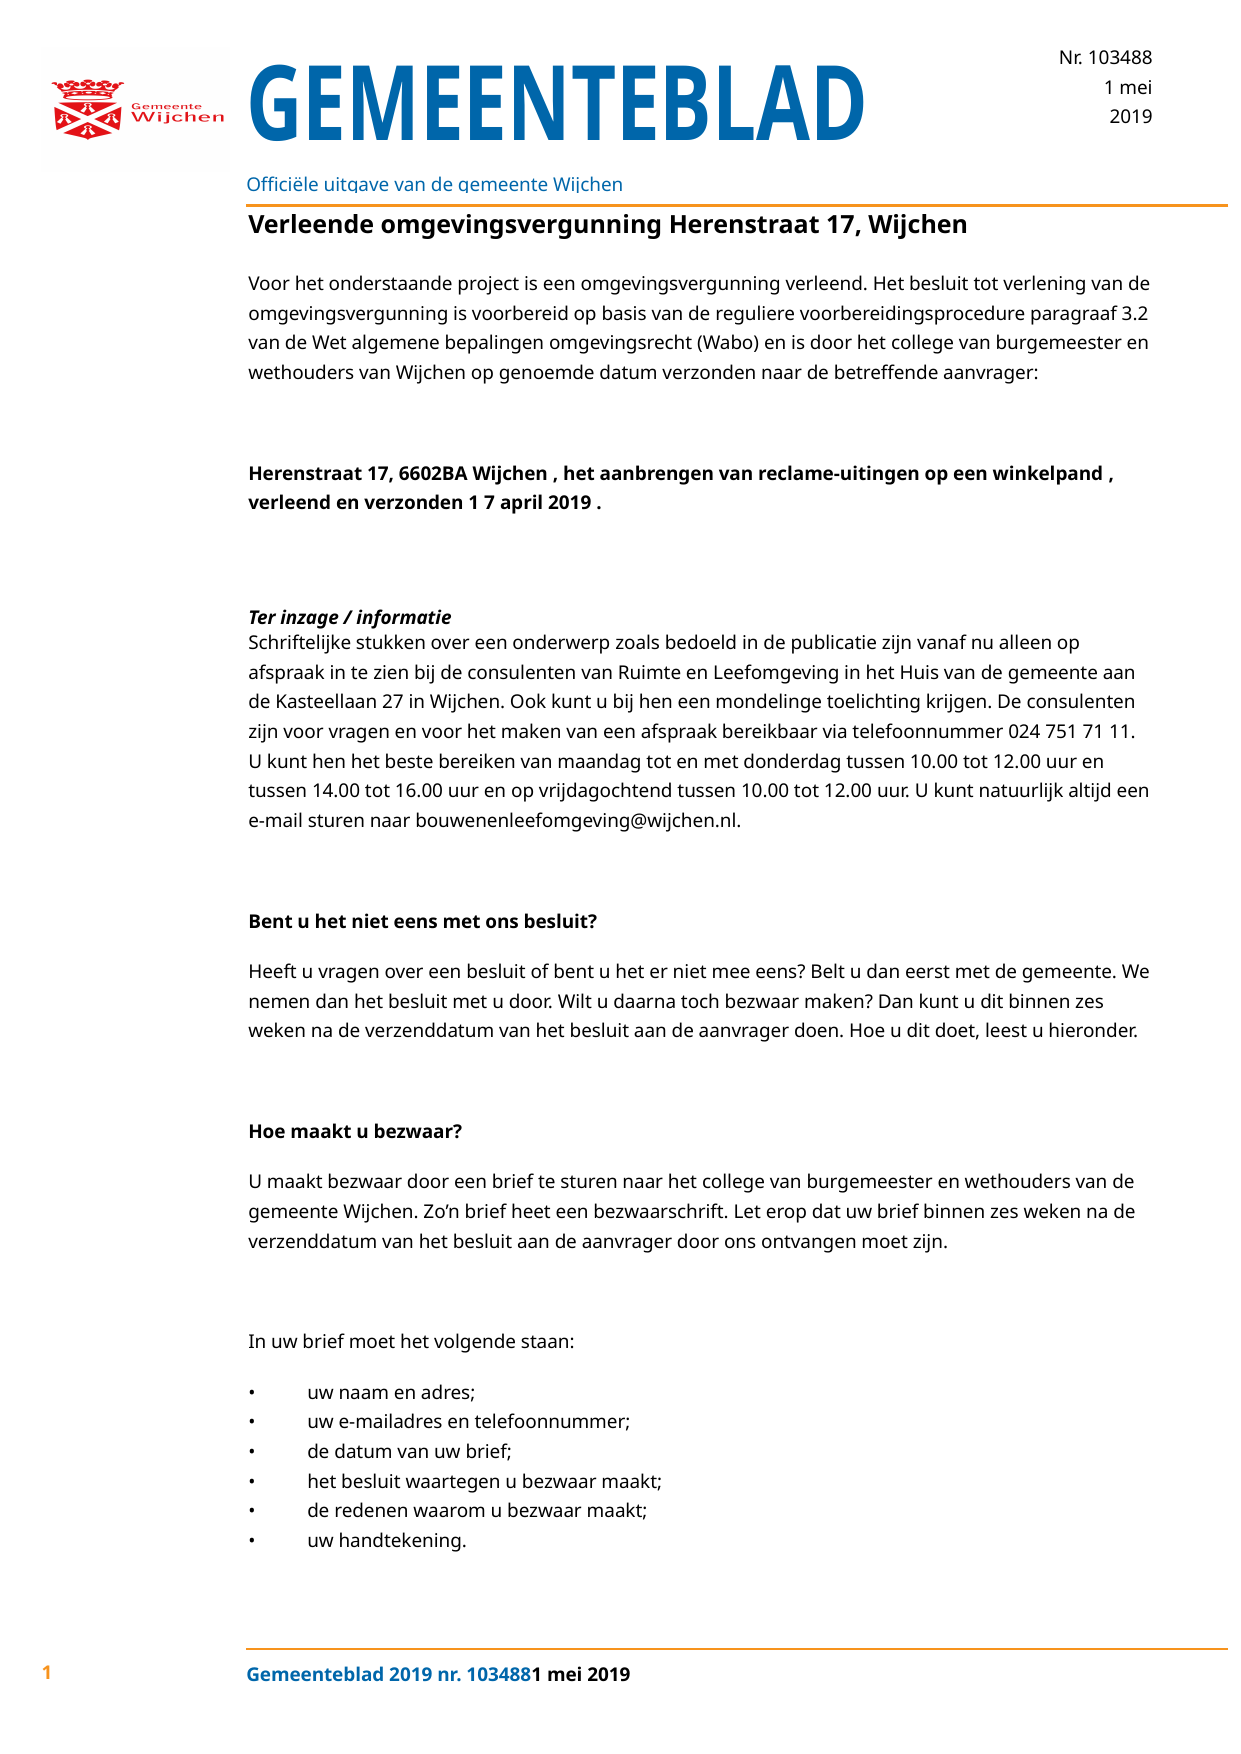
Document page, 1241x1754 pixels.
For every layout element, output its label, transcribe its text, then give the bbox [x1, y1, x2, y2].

text Hoe maakt u bezwaar? [248, 1118, 1152, 1144]
picture [41, 47, 231, 172]
list uw naam en adres; [248, 1379, 1152, 1405]
text Herenstraat 17, 6602BA Wijchen , het aanbrengen van reclame-uitingen op een winkelpand , verleend en verzonden 1 7 april 2019 . [248, 460, 1152, 515]
list uw e-mailadres en telefoonnummer; [248, 1409, 1152, 1434]
text Voor het onderstaande project is een omgevingsvergunning verleend. Het besluit tot verlening van de omgevingsvergunning is voorbereid op basis van de reguliere voorbereidingsprocedure paragraaf 3.2 van de Wet algemene bepalingen omgevingsrecht (Wabo) en is door het college van burgemeester en wethouders van Wijchen op genoemde datum verzonden naar de betreffende aanvrager: [248, 270, 1152, 385]
list uw handtekening. [248, 1527, 1152, 1553]
text Bent u het niet eens met ons besluit? [248, 908, 1152, 934]
list het besluit waartegen u bezwaar maakt; [248, 1468, 1152, 1494]
text Ter inzage / informatie [248, 604, 1152, 629]
text Verleende omgevingsvergunning Herenstraat 17, Wijchen [248, 207, 1152, 241]
list de datum van uw brief; [248, 1438, 1152, 1464]
text U maakt bezwaar door een brief te sturen naar het college van burgemeester en wethouders van de gemeente Wijchen. Zo’n brief heet een bezwaarschrift. Let erop dat uw brief binnen zes weken na de verzenddatum van het besluit aan de aanvrager door ons ontvangen moet zijn. [248, 1169, 1152, 1254]
text Heeft u vragen over een besluit of bent u het er niet mee eens? Belt u dan eerst met de gemeente. We nemen dan het besluit met u door. Wilt u daarna toch bezwaar maken? Dan kunt u dit binnen zes weken na de verzenddatum van het besluit aan de aanvrager doen. Hoe u dit doet, leest u hieronder. [248, 958, 1152, 1043]
text Schriftelijke stukken over een onderwerp zoals bedoeld in de publicatie zijn vanaf nu alleen op afspraak in te zien bij de consulenten van Ruimte en Leefomgeving in het Huis van de gemeente aan de Kasteellaan 27 in Wijchen. Ook kunt u bij hen een mondelinge toelichting krijgen. De consulenten zijn voor vragen en voor het maken van een afspraak bereikbaar via telefoonnummer 024 751 71 11. U kunt hen het beste bereiken van maandag tot en met donderdag tussen 10.00 tot 12.00 uur en tussen 14.00 tot 16.00 uur en op vrijdagochtend tussen 10.00 tot 12.00 uur. U kunt natuurlijk altijd een e-mail sturen naar bouwenenleefomgeving@wijchen.nl. [248, 629, 1152, 833]
text In uw brief moet het volgende staan: [248, 1329, 1152, 1354]
list de redenen waarom u bezwaar maakt; [248, 1497, 1152, 1523]
